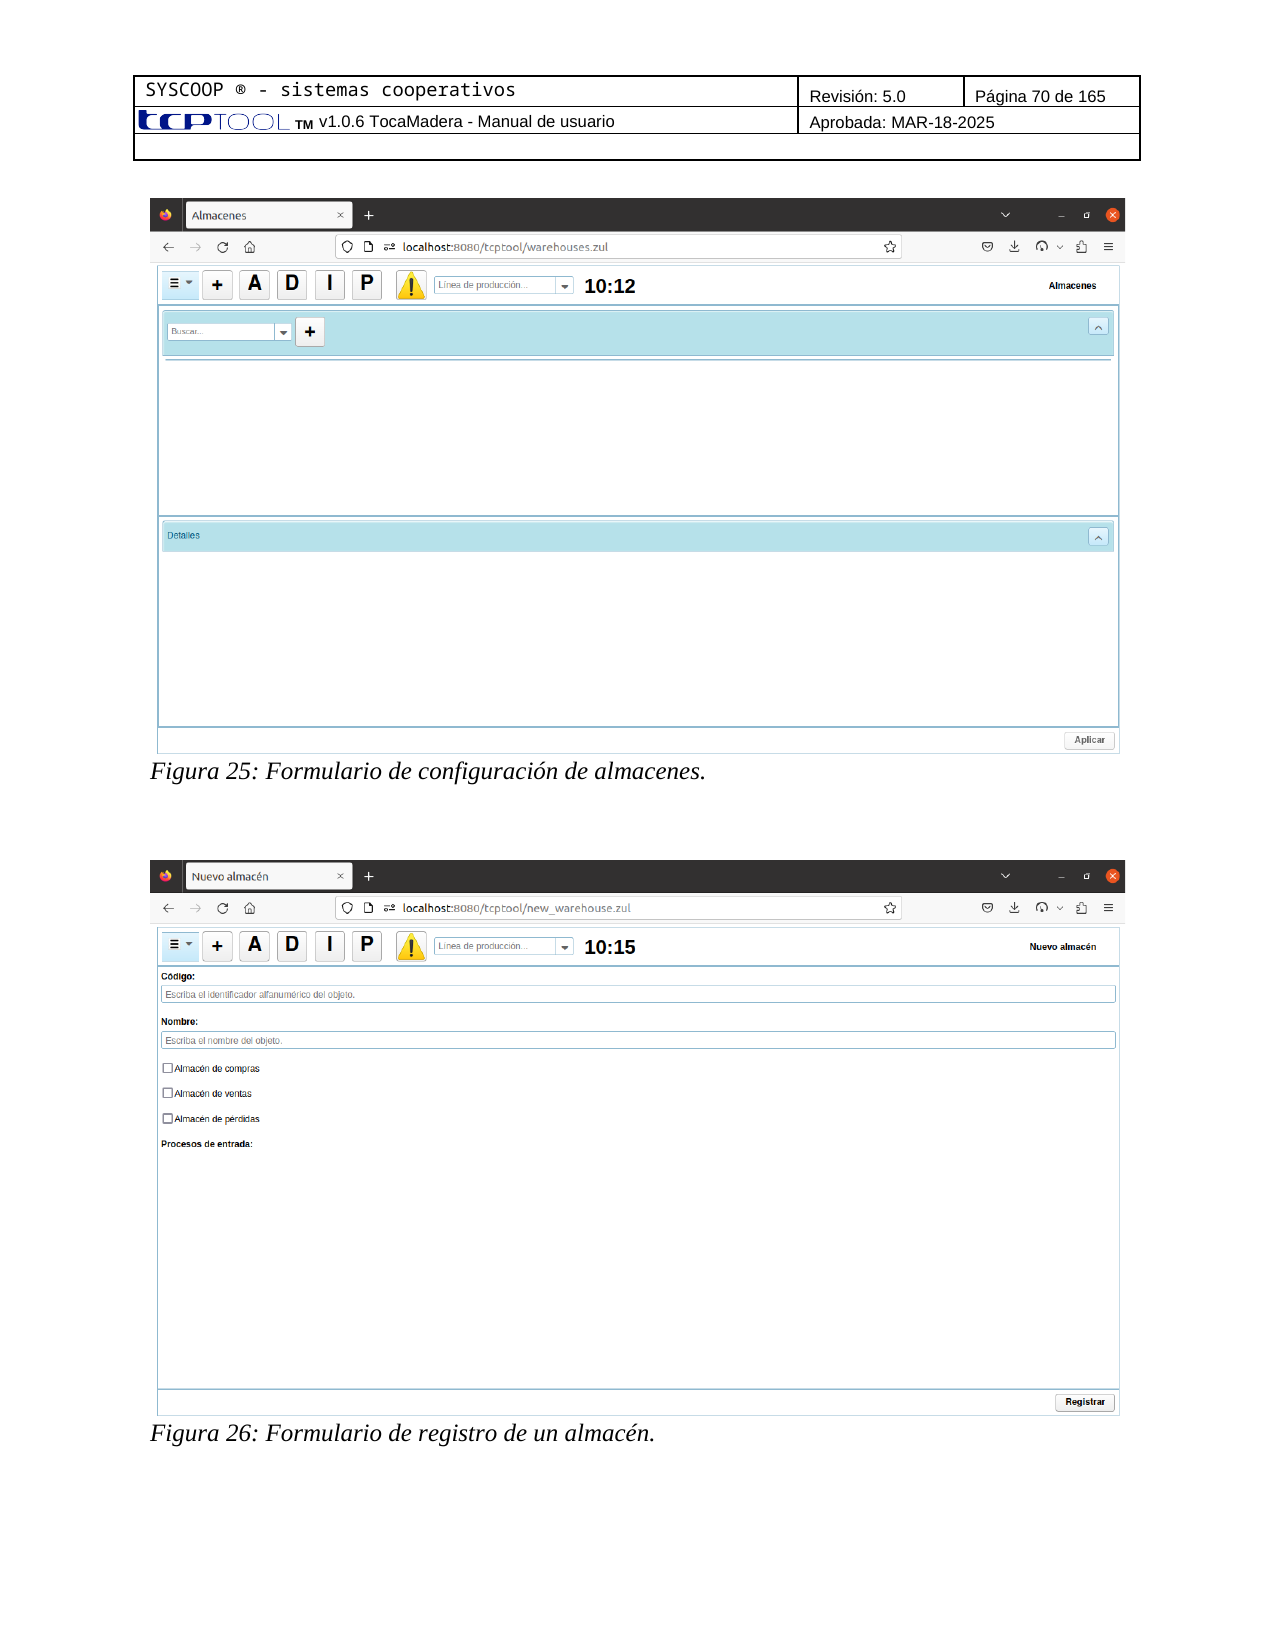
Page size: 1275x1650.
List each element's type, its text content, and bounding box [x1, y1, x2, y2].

picture [150, 198, 1125, 757]
picture [138, 110, 290, 130]
picture [150, 860, 1125, 1419]
text Figura 25: Formulario de configuración de almacenes. [150, 757, 1125, 785]
text Figura 26: Formulario de registro de un almacén. [150, 1419, 1125, 1447]
